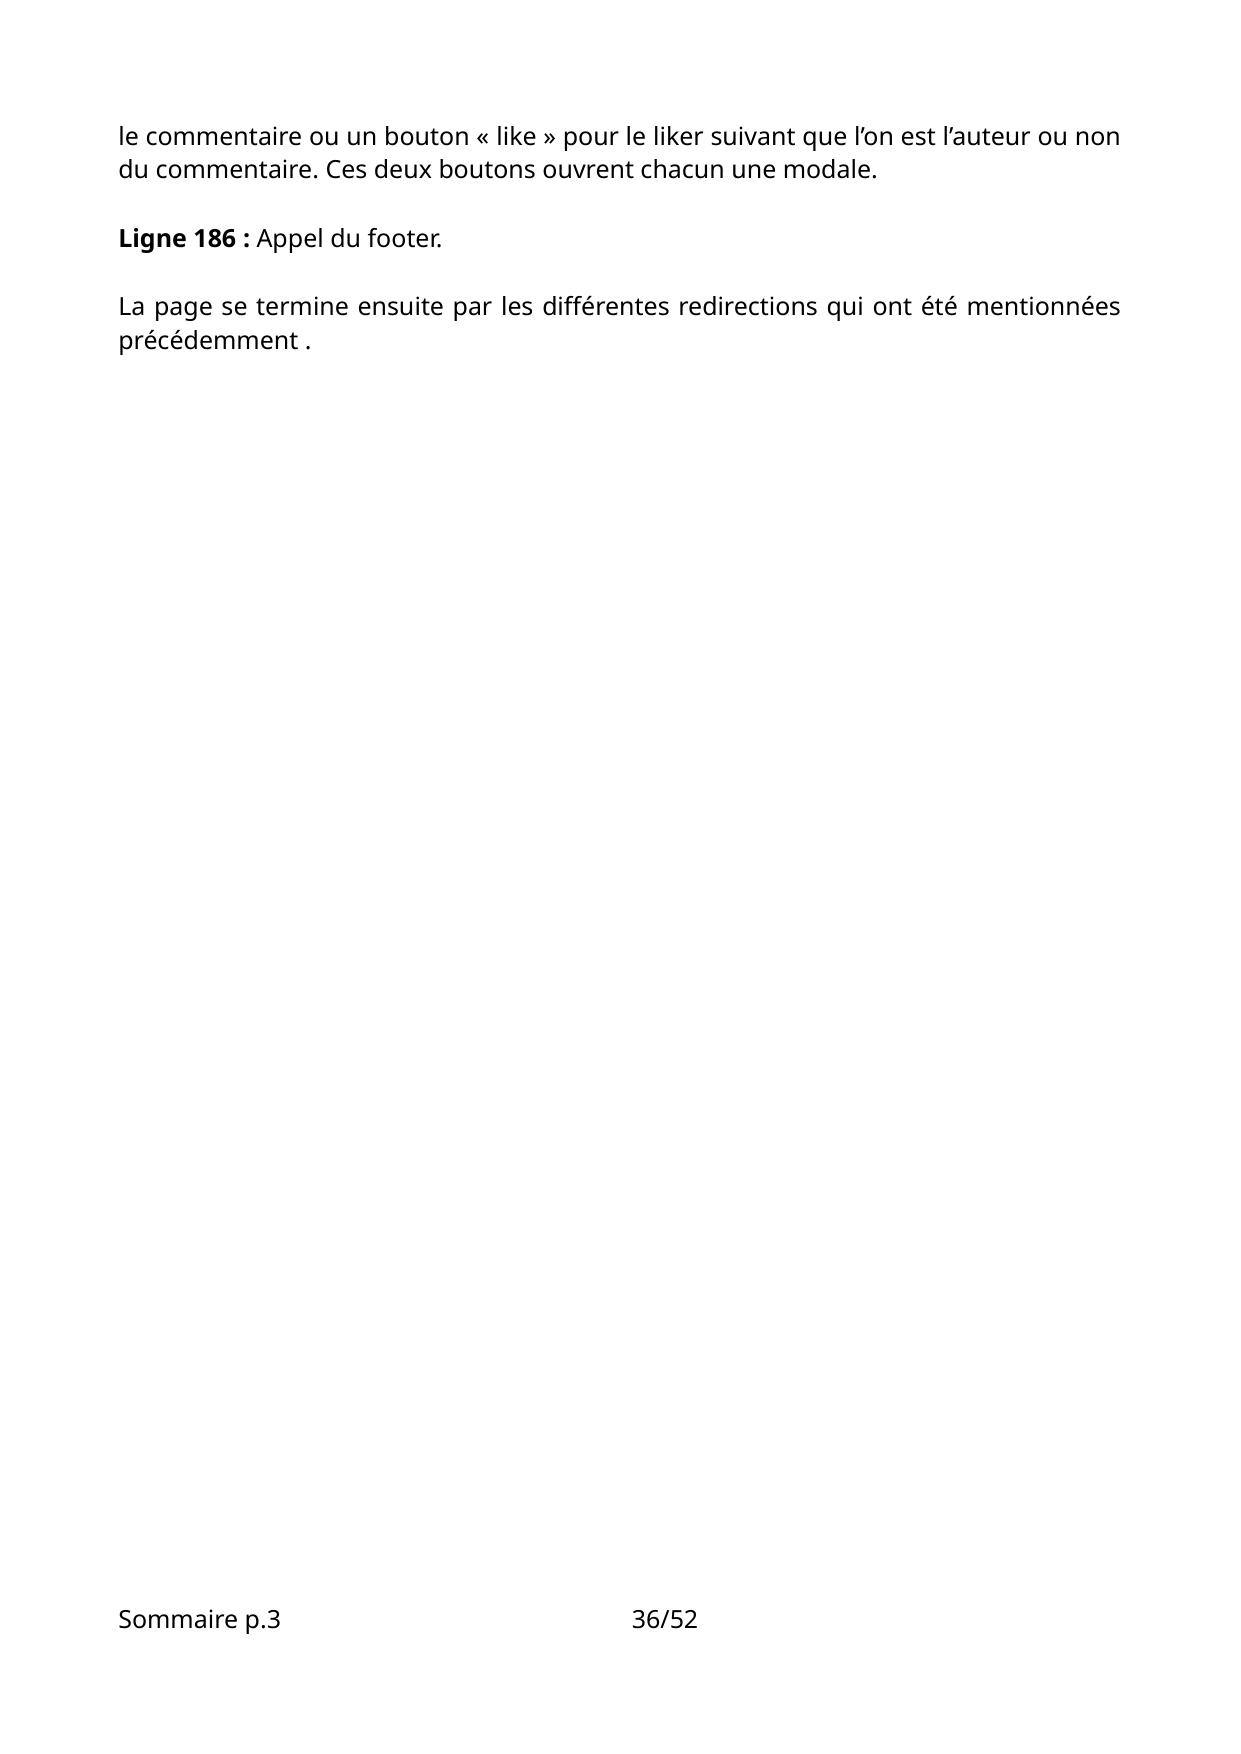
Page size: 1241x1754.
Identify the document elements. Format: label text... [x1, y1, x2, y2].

text le commentaire ou un bouton « like » pour le liker suivant que l’on est l’auteur ou non du commentaire. Ces deux boutons ouvrent chacun une modale. [118, 118, 1122, 186]
text La page se termine ensuite par les différentes redirections qui ont été mentionnées précédemment . [118, 288, 1122, 357]
text Ligne 186 : Appel du footer. [118, 220, 1122, 254]
